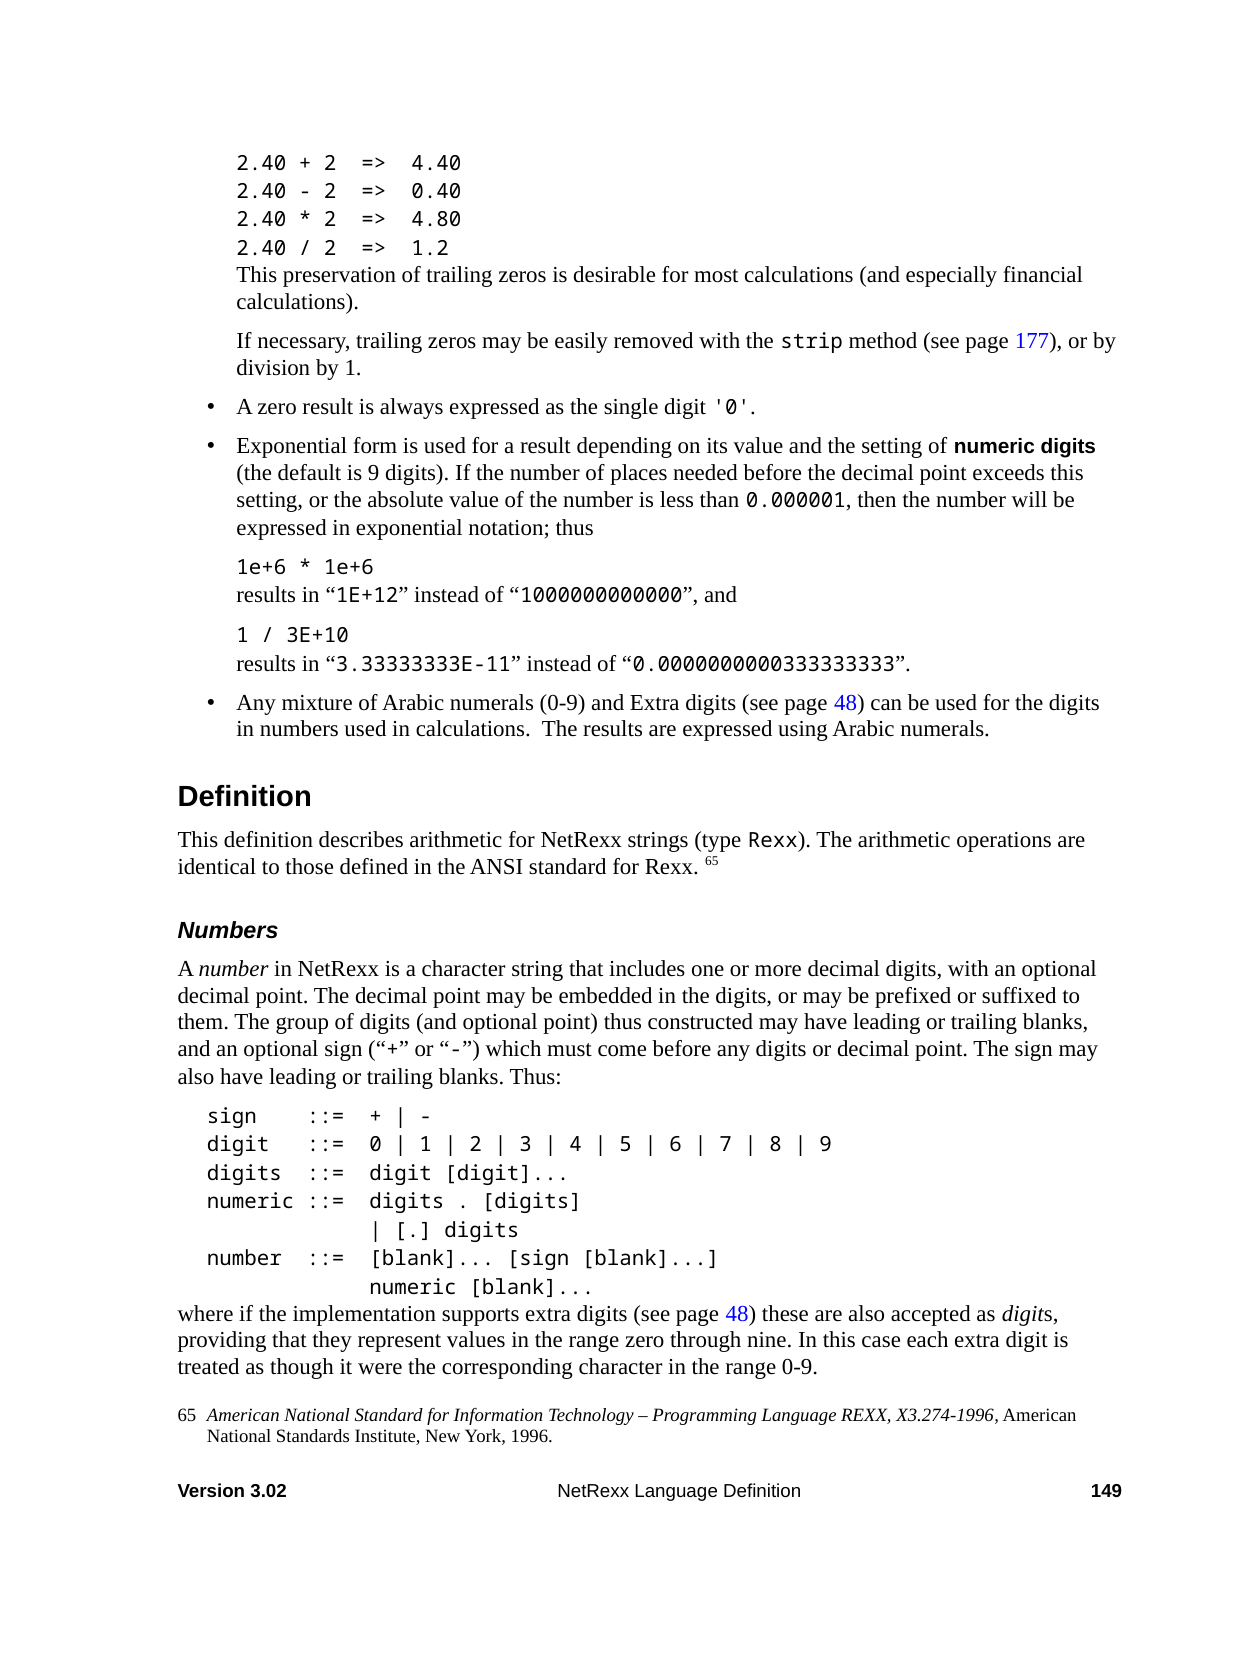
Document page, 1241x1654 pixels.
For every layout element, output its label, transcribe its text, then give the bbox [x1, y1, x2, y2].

list results in “3.33333333E-11” instead of “0.0000000000333333333”. [207, 649, 1122, 677]
text This definition describes arithmetic for NetRexx strings (type Rexx). The arithmetic operations are identical to those defined in the ANSI standard for Rexx. [177, 825, 1122, 879]
list 1e+6 * 1e+6 [207, 552, 1122, 580]
list results in “1E+12” instead of “1000000000000”, and [207, 580, 1122, 609]
text where if the implementation supports extra digits (see page ) these are also accepted as digits, providing that they represent values in the range zero through nine. In this case each extra digit is treated as though it were the corresponding character in the range 0-9. [177, 1300, 1122, 1379]
list This preservation of trailing zeros is desirable for most calculations (and especially financial calculations). [207, 261, 1122, 314]
list 2.40 + 2 => 4.40 2.40 - 2 => 0.40 2.40 * 2 => 4.80 2.40 / 2 => 1.2 [207, 148, 1122, 261]
subtitle Numbers [177, 916, 1122, 943]
text American National Standard for Information Technology – Programming Language REXX, X3.274-1996, American National Standards Institute, New York, 1996. [177, 1404, 1122, 1447]
text sign ::= + | - digit ::= 0 | 1 | 2 | 3 | 4 | 5 | 6 | 7 | 8 | 9 digits ::= digit [digit]... numeric ::= digits . [digits] | [.] digits number ::= [blank]... [sign [blank]...] numeric [blank]... [207, 1101, 1122, 1300]
list Any mixture of Arabic numerals (0-9) and Extra digits (see page ) can be used for the digits in numbers used in calculations. The results are expressed using Arabic numerals. [207, 689, 1122, 742]
list 1 / 3E+10 [207, 621, 1122, 649]
subtitle Definition [177, 779, 1122, 812]
list A zero result is always expressed as the single digit '0'. [207, 392, 1122, 421]
text A number in NetRexx is a character string that includes one or more decimal digits, with an optional decimal point. The decimal point may be embedded in the digits, or may be prefixed or suffixed to them. The group of digits (and optional point) thus constructed may have leading or trailing blanks, and an optional sign (“+” or “-”) which must come before any digits or decimal point. The sign may also have leading or trailing blanks. Thus: [177, 956, 1122, 1089]
list If necessary, trailing zeros may be easily removed with the strip method (see page ), or by division by 1. [207, 326, 1122, 381]
list Exponential form is used for a result depending on its value and the setting of numeric digits (the default is 9 digits). If the number of places needed before the decimal point exceeds this setting, or the absolute value of the number is less than 0.000001, then the number will be expressed in exponential notation; thus [207, 433, 1122, 540]
